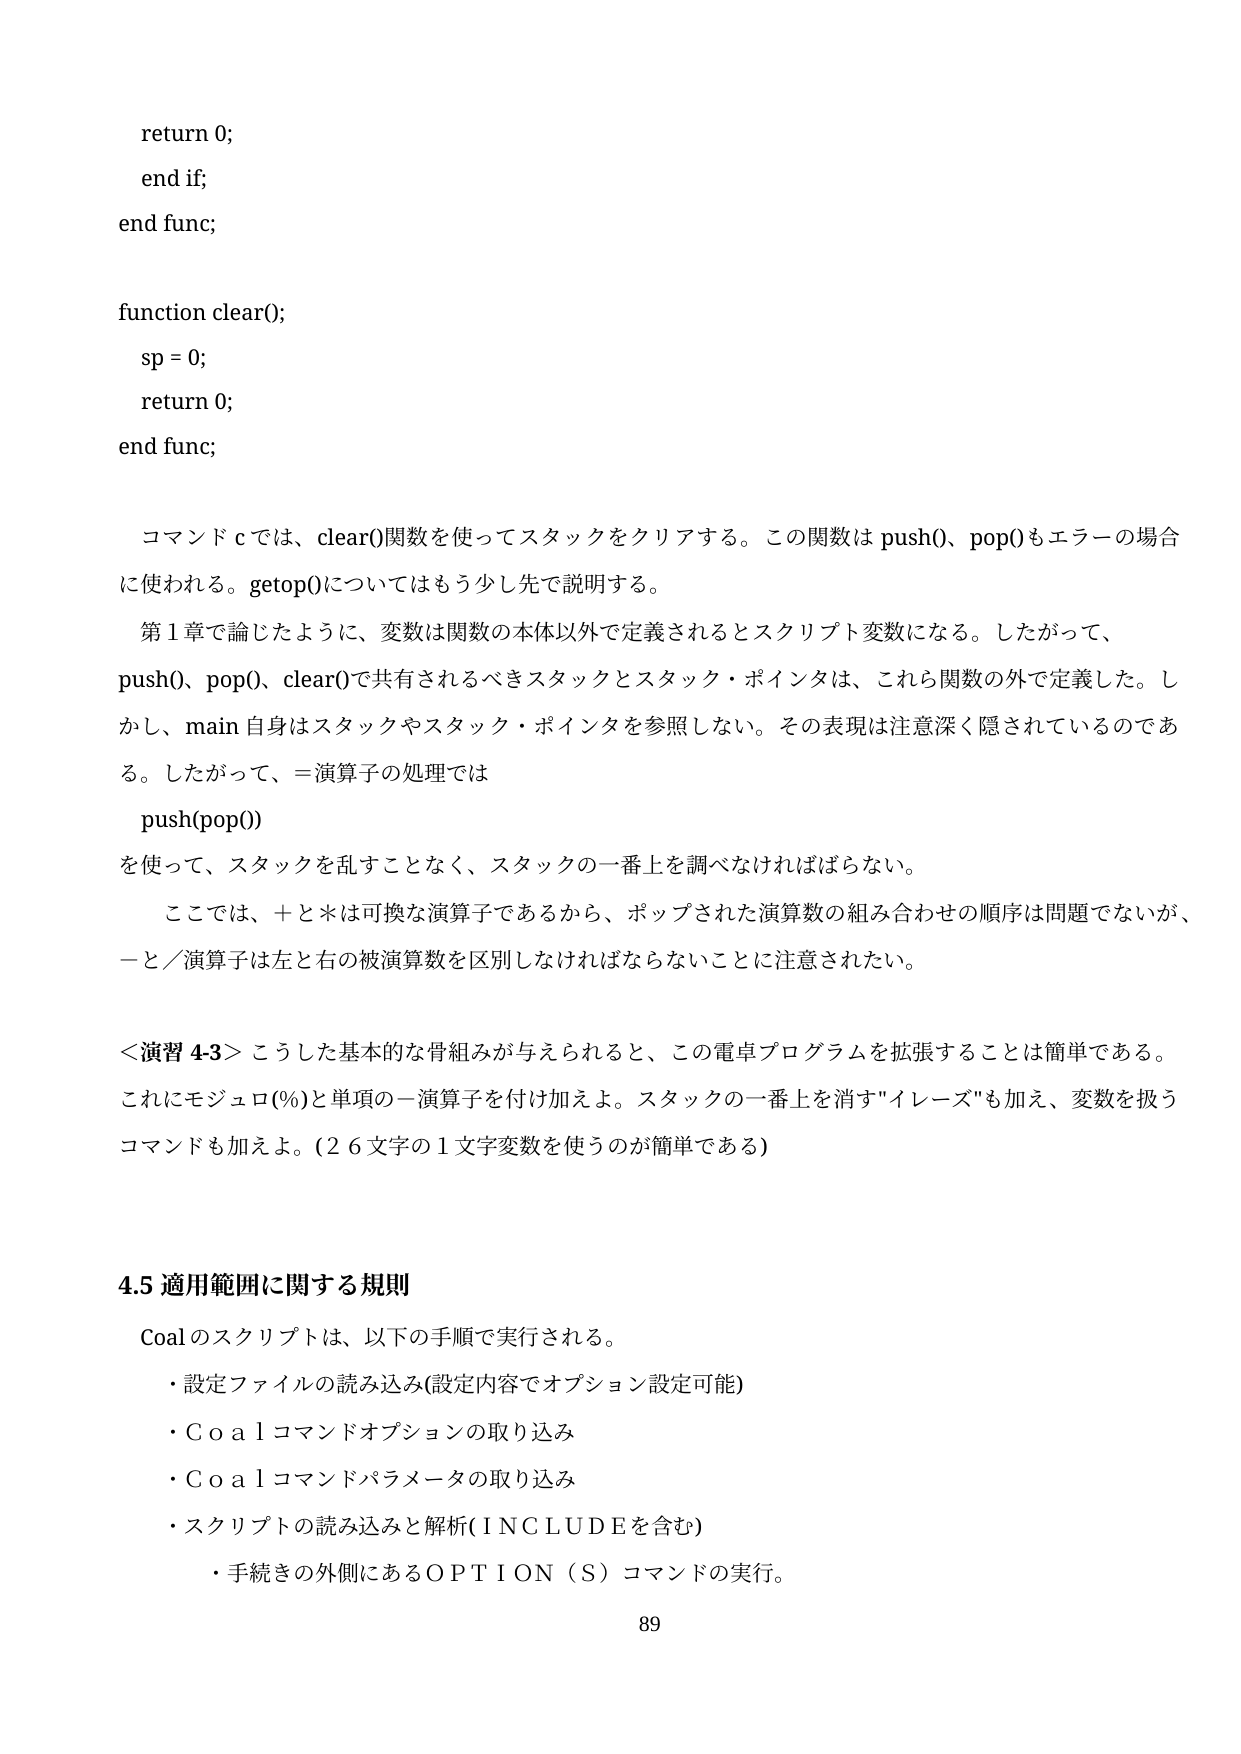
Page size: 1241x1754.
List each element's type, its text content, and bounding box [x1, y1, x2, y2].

text return 0; [118, 386, 1181, 416]
text end func; [118, 431, 1181, 461]
text ・Ｃｏａｌコマンドオプションの取り込み [118, 1415, 1181, 1446]
text end func; [118, 207, 1181, 237]
text 第１章で論じたように、変数は関数の本体以外で定義されるとスクリプト変数になる。したがって、 [118, 615, 1181, 646]
text ＜演習 4-3＞ こうした基本的な骨組みが与えられると、この電卓プログラムを拡張することは簡単である。これにモジュロ(％)と単項の－演算子を付け加えよ。スタックの一番上を消す"イレーズ"も加え、変数を扱うコマンドも加えよ。(２６文字の１文字変数を使うのが簡単である) [118, 1035, 1181, 1161]
text sp = 0; [118, 342, 1181, 371]
text end if; [118, 163, 1181, 193]
text push(pop()) [118, 804, 1181, 834]
text Coalのスクリプトは、以下の手順で実行される。 [118, 1320, 1181, 1352]
text ・手続きの外側にあるＯＰＴＩＯＮ（Ｓ）コマンドの実行。 [118, 1556, 1181, 1588]
text ここでは、＋と＊は可換な演算子であるから、ポップされた演算数の組み合わせの順序は問題でないが、－と／演算子は左と右の被演算数を区別しなければならないことに注意されたい。 [118, 896, 1181, 974]
text push()、pop()、clear()で共有されるべきスタックとスタック・ポインタは、これら関数の外で定義した。しかし、main自身はスタックやスタック・ポインタを参照しない。その表現は注意深く隠されているのである。したがって、＝演算子の処理では [118, 662, 1181, 788]
text 4.5 適用範囲に関する規則 [118, 1266, 1181, 1302]
text コマンドcでは、clear()関数を使ってスタックをクリアする。この関数はpush()、pop()もエラーの場合に使われる。getop()についてはもう少し先で説明する。 [118, 520, 1181, 599]
text を使って、スタックを乱すことなく、スタックの一番上を調べなければばらない。 [118, 848, 1181, 880]
text return 0; [118, 118, 1181, 148]
text function clear(); [118, 297, 1181, 327]
text ・設定ファイルの読み込み(設定内容でオプション設定可能) [118, 1367, 1181, 1399]
text ・スクリプトの読み込みと解析(ＩＮＣＬＵＤＥを含む) [118, 1509, 1181, 1541]
text ・Ｃｏａｌコマンドパラメータの取り込み [118, 1462, 1181, 1493]
